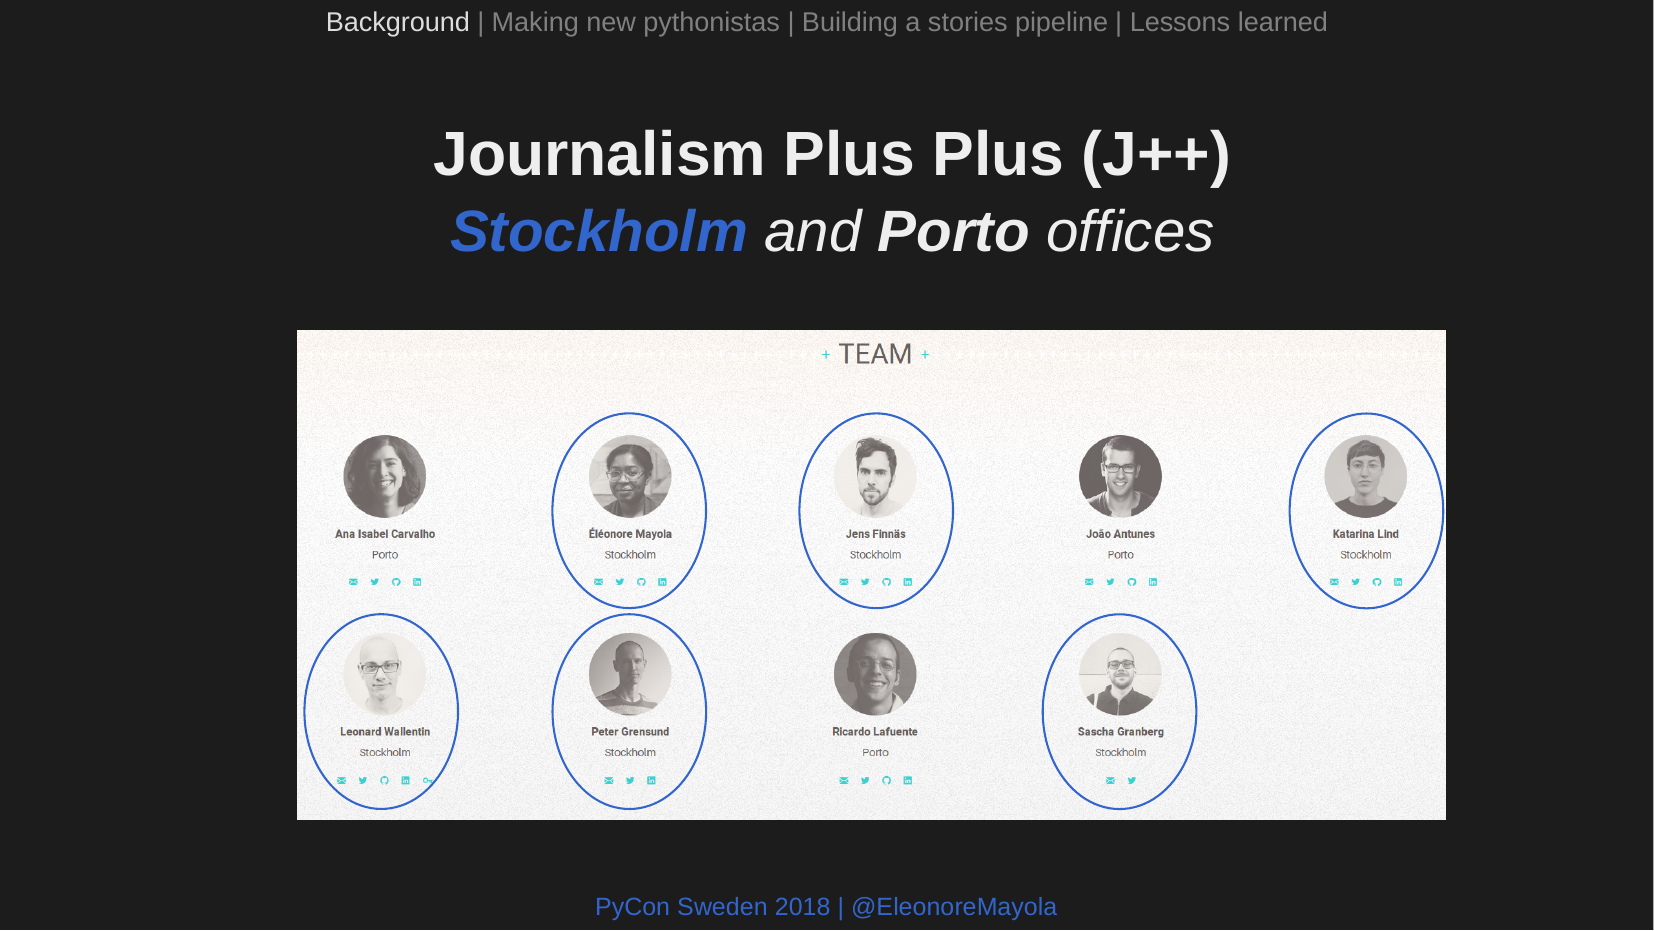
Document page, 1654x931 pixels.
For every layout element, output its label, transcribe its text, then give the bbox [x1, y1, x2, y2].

text_box Journalism Plus Plus (J++) Stockholm and Porto offices [106, 95, 1560, 278]
text_box PyCon Sweden 2018 | @EleonoreMayola [460, 885, 1193, 931]
picture [297, 330, 1446, 821]
text_box Background | Making new pythonistas | Building a stories pipeline | Lessons learned [0, 0, 1654, 57]
